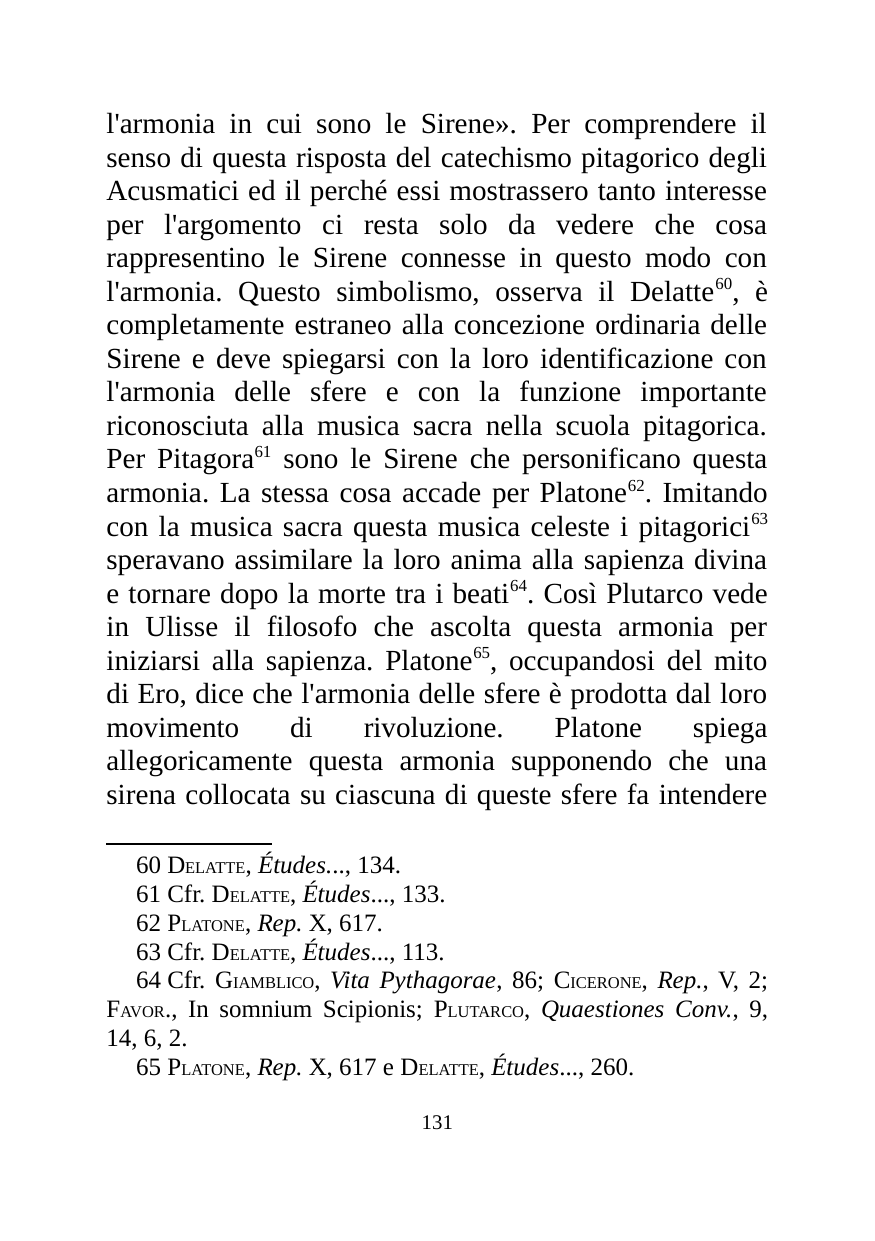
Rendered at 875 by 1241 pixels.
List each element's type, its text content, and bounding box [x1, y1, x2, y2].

text l'armonia in cui sono le Sirene». Per comprendere il senso di questa risposta del catechismo pitagorico degli Acusmatici ed il perché essi mostrassero tanto interesse per l'argomento ci resta solo da vedere che cosa rappresentino le Sirene connesse in questo modo con l'armonia. Questo simbolismo, osserva il Delatte, è completamente estraneo alla concezione ordinaria delle Sirene e deve spiegarsi con la loro identificazione con l'armonia delle sfere e con la funzione importante riconosciuta alla musica sacra nella scuola pitagorica. Per Pitagora sono le Sirene che personificano questa armonia. La stessa cosa accade per Platone. Imitando con la musica sacra questa musica celeste i pitagorici speravano assimilare la loro anima alla sapienza divina e tornare dopo la morte tra i beati. Così Plutarco vede in Ulisse il filosofo che ascolta questa armonia per iniziarsi alla sapienza. Platone, occupandosi del mito di Ero, dice che l'armonia delle sfere è prodotta dal loro movimento di rivoluzione. Platone spiega allegoricamente questa armonia supponendo che una sirena collocata su ciascuna di queste sfere fa intendere [106, 106, 768, 811]
text Cfr. Delatte, Études..., 113. [106, 937, 768, 965]
text Delatte, Études..., 134. [106, 850, 768, 879]
text Platone, Rep. X, 617. [106, 908, 768, 937]
text Cfr. Delatte, Études..., 133. [106, 879, 768, 908]
text Platone, Rep. X, 617 e Delatte, Études..., 260. [106, 1052, 768, 1080]
text Cfr. Giamblico, Vita Pythagorae, 86; Cicerone, Rep., V, 2; Favor., In somnium Scipionis; Plutarco, Quaestiones Conv., 9, 14, 6, 2. [106, 965, 768, 1052]
